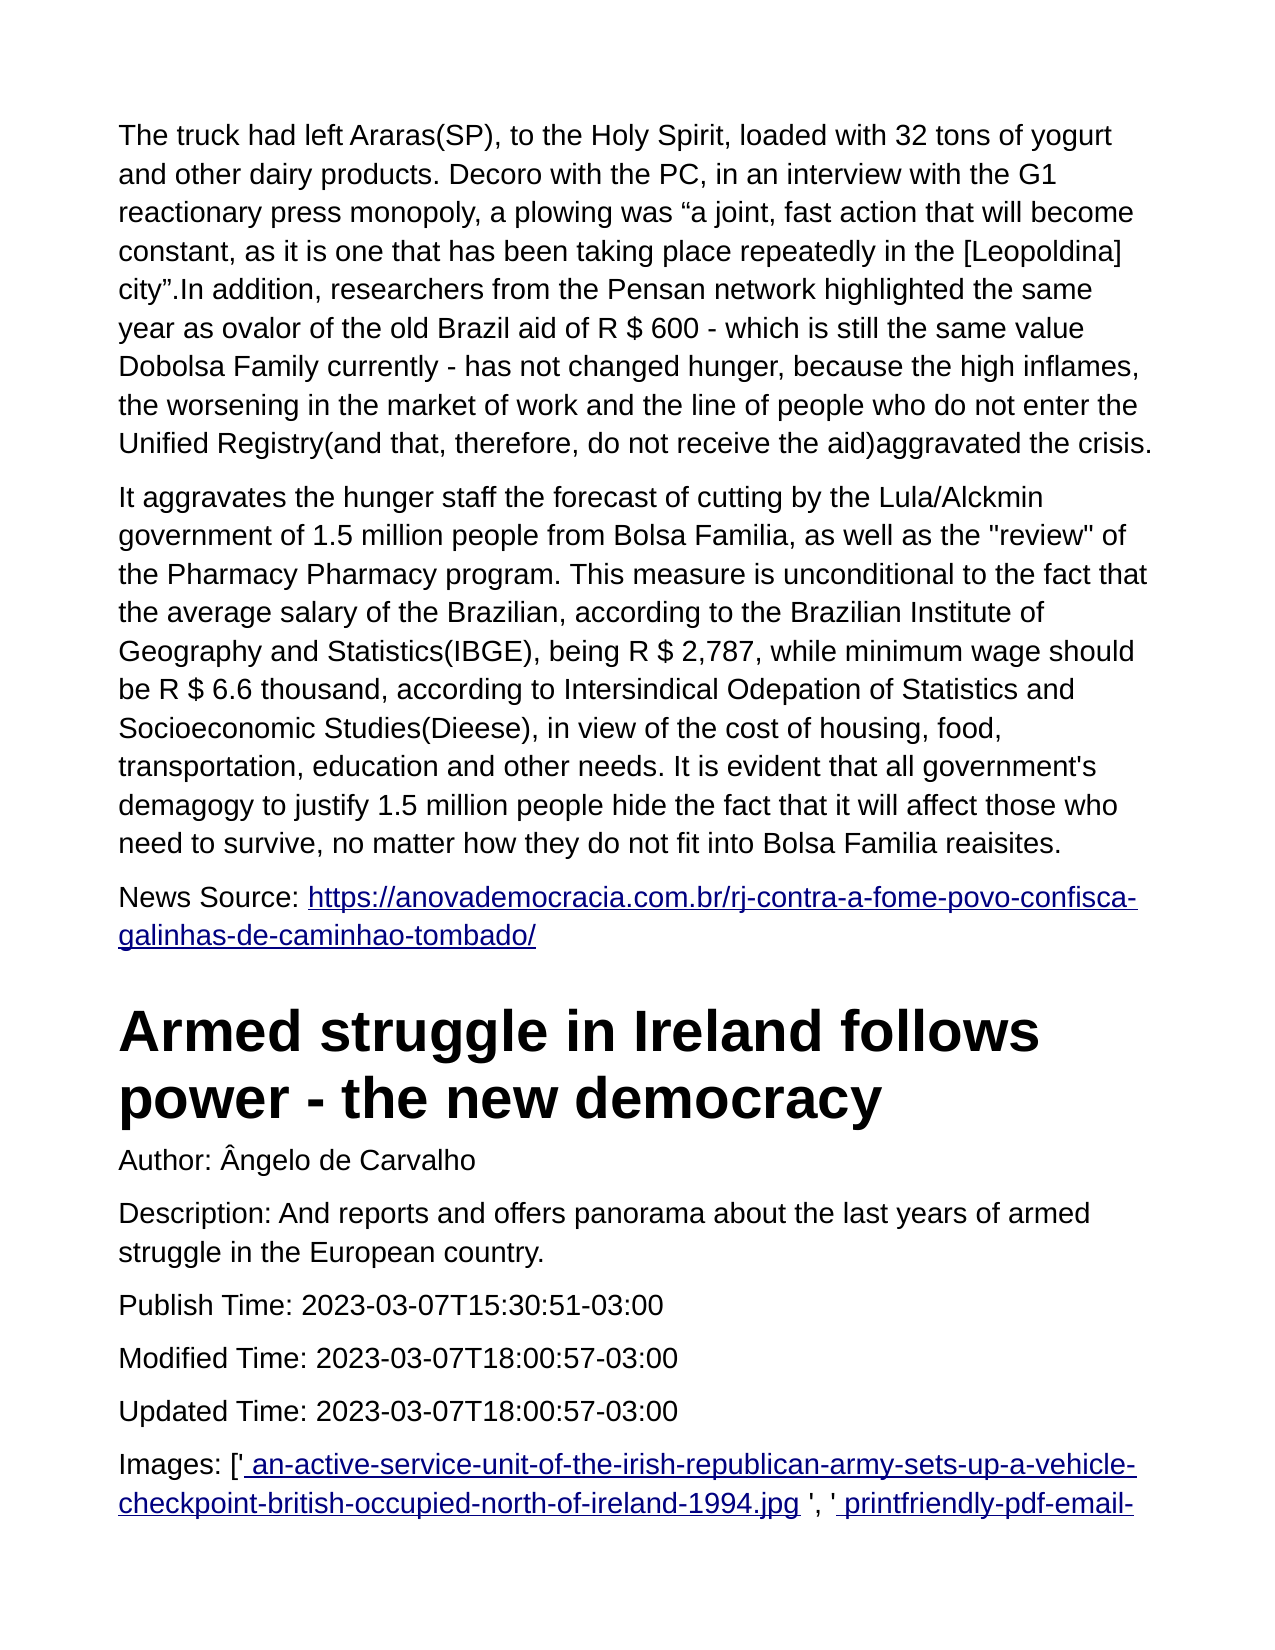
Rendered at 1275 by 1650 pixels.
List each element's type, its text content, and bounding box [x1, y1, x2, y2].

text Updated Time: 2023-03-07T18:00:57-03:00 [118, 1394, 1157, 1427]
text The truck had left Araras(SP), to the Holy Spirit, loaded with 32 tons of yogurt and other dairy products. Decoro with the PC, in an interview with the G1 reactionary press monopoly, a plowing was “a joint, fast action that will become constant, as it is one that has been taking place repeatedly in the [Leopoldina] city”.In addition, researchers from the Pensan network highlighted the same year as ovalor of the old Brazil aid of R $ 600 - which is still the same value Dobolsa Family currently - has not changed hunger, because the high inflames, the worsening in the market of work and the line of people who do not enter the Unified Registry(and that, therefore, do not receive the aid)aggravated the crisis. [118, 118, 1157, 460]
text Description: And reports and offers panorama about the last years of armed struggle in the European country. [118, 1196, 1157, 1268]
text It aggravates the hunger staff the forecast of cutting by the Lula/Alckmin government of 1.5 million people from Bolsa Familia, as well as the "review" of the Pharmacy Pharmacy program. This measure is unconditional to the fact that the average salary of the Brazilian, according to the Brazilian Institute of Geography and Statistics(IBGE), being R $ 2,787, while minimum wage should be R $ 6.6 thousand, according to Intersindical Odepation of Statistics and Socioeconomic Studies(Dieese), in view of the cost of housing, food, transportation, education and other needs. It is evident that all government's demagogy to justify 1.5 million people hide the fact that it will affect those who need to survive, no matter how they do not fit into Bolsa Familia reaisites. [118, 479, 1157, 860]
text Author: Ângelo de Carvalho [118, 1143, 1157, 1176]
subtitle Armed struggle in Ireland follows power - the new democracy [118, 996, 1157, 1130]
text Modified Time: 2023-03-07T18:00:57-03:00 [118, 1341, 1157, 1374]
text Images: [' an-active-service-unit-of-the-irish-republican-army-sets-up-a-vehicle-checkpoint-british-occupied-north-of-ireland-1994.jpg ', ' printfriendly-pdf-email- [118, 1447, 1157, 1519]
text Publish Time: 2023-03-07T15:30:51-03:00 [118, 1288, 1157, 1321]
text News Source: https://anovademocracia.com.br/rj-contra-a-fome-povo-confisca-galinhas-de-caminhao-tombado/ [118, 879, 1157, 952]
